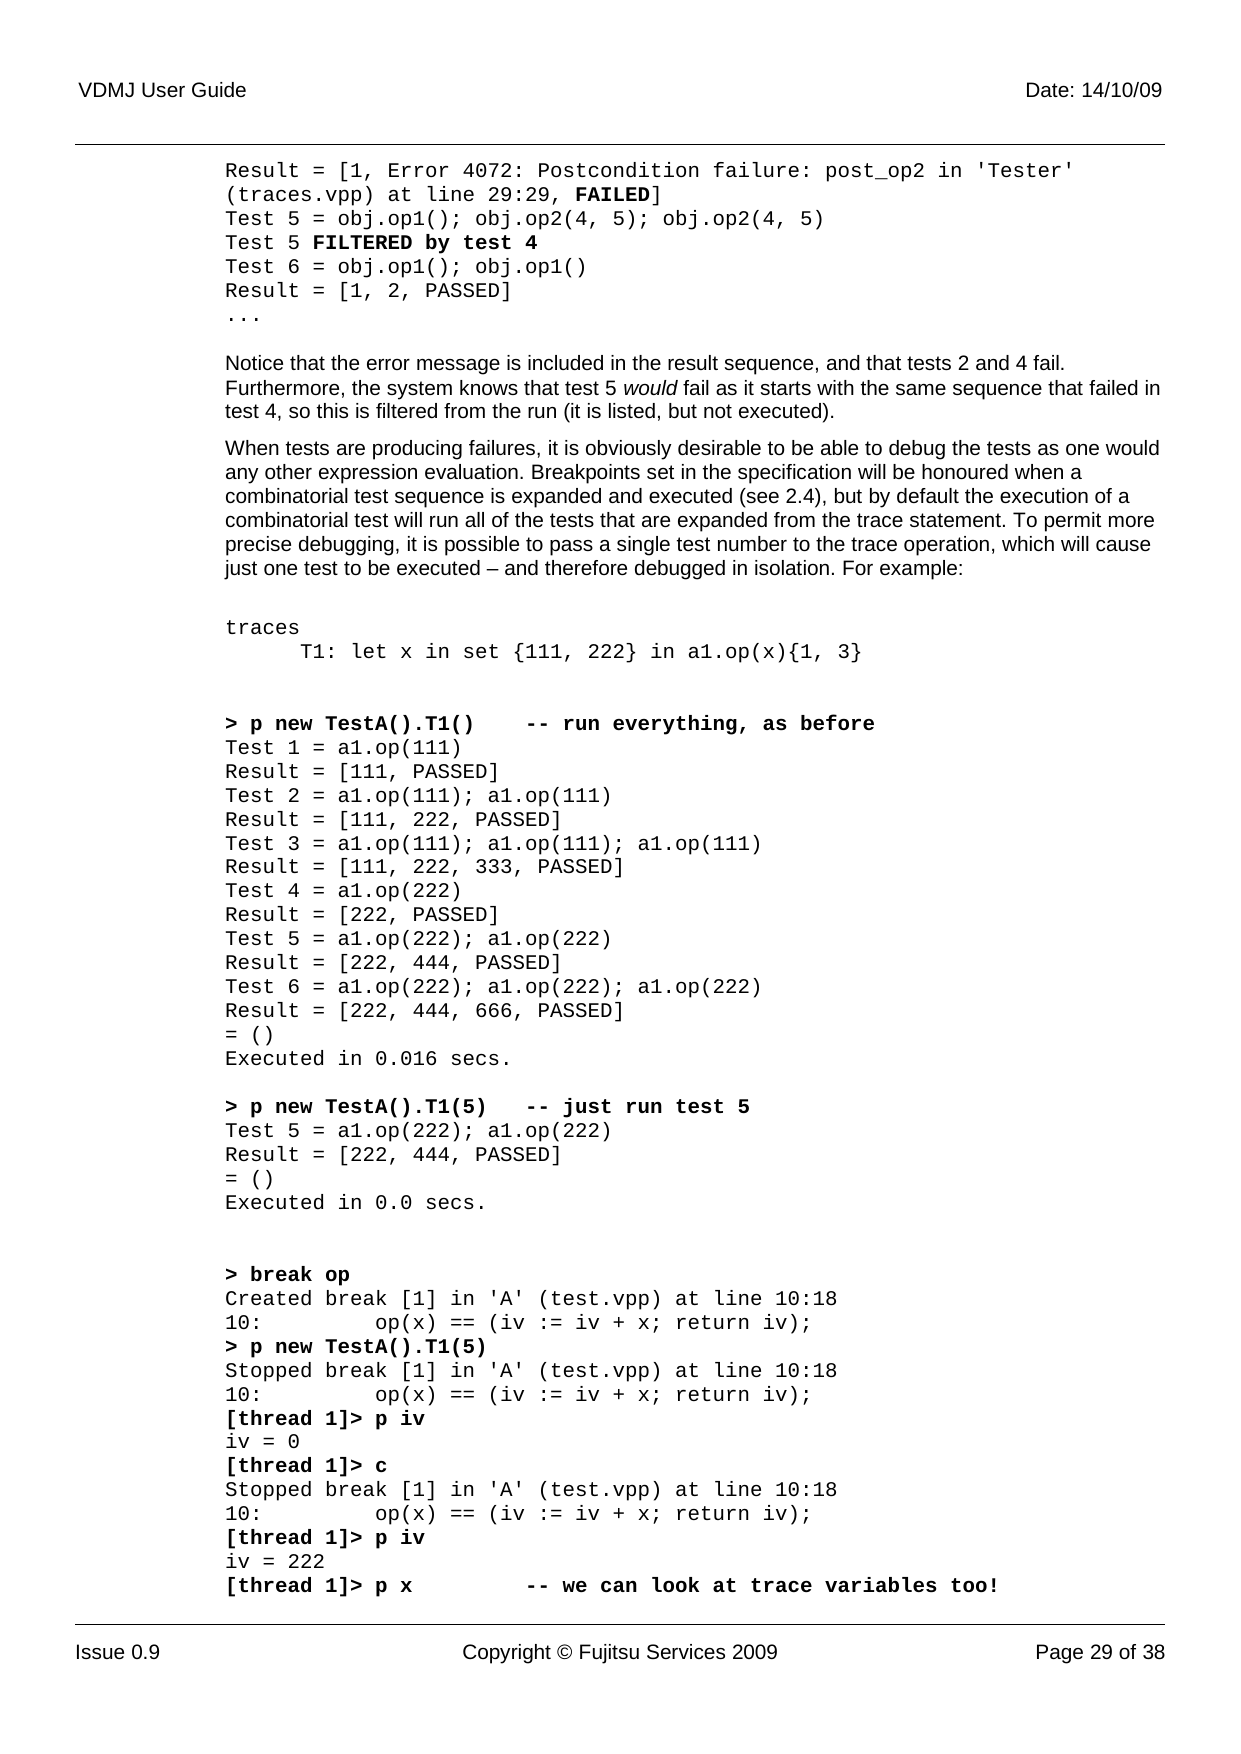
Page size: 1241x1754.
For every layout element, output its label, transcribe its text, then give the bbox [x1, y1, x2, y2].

text iv = 222 [225, 1551, 1165, 1575]
text Stopped break [1] in 'A' (test.vpp) at line 10:18 [225, 1359, 1165, 1383]
text Executed in 0.016 secs. [225, 1048, 1165, 1072]
text Result = [111, 222, PASSED] [225, 808, 1165, 832]
text 10: op(x) == (iv := iv + x; return iv); [225, 1312, 1165, 1336]
text ... [225, 303, 1165, 327]
text Executed in 0.0 secs. [225, 1192, 1165, 1216]
text Test 6 = obj.op1(); obj.op1() [225, 256, 1165, 279]
text [thread 1]> p x -- we can look at trace variables too! [225, 1575, 1165, 1599]
text Result = [111, 222, 333, PASSED] [225, 856, 1165, 880]
text T1: let x in set {111, 222} in a1.op(x){1, 3} [225, 641, 1165, 665]
text > p new TestA().T1(5) -- just run test 5 [225, 1096, 1165, 1120]
text = () [225, 1168, 1165, 1192]
text Test 1 = a1.op(111) [225, 737, 1165, 761]
text > p new TestA().T1(5) [225, 1336, 1165, 1359]
text Result = [1, 2, PASSED] [225, 279, 1165, 303]
text Test 5 = a1.op(222); a1.op(222) [225, 1120, 1165, 1144]
text Test 2 = a1.op(111); a1.op(111) [225, 784, 1165, 808]
text Result = [222, 444, PASSED] [225, 1144, 1165, 1168]
text Result = [111, PASSED] [225, 761, 1165, 784]
text > break op [225, 1264, 1165, 1288]
text Result = [222, 444, 666, PASSED] [225, 1000, 1165, 1024]
text 10: op(x) == (iv := iv + x; return iv); [225, 1383, 1165, 1407]
text = () [225, 1024, 1165, 1048]
text traces [225, 617, 1165, 641]
text Test 5 = a1.op(222); a1.op(222) [225, 928, 1165, 952]
text [thread 1]> c [225, 1455, 1165, 1479]
text [thread 1]> p iv [225, 1527, 1165, 1551]
text > p new TestA().T1() -- run everything, as before [225, 713, 1165, 737]
text Test 5 FILTERED by test 4 [225, 232, 1165, 256]
text iv = 0 [225, 1431, 1165, 1455]
text Test 3 = a1.op(111); a1.op(111); a1.op(111) [225, 832, 1165, 856]
text Notice that the error message is included in the result sequence, and that tests 2 and 4 fail. Furthermore, the system knows that test 5 would fail as it starts with the same sequence that failed in test 4, so this is filtered from the run (it is listed, but not executed). [225, 351, 1165, 423]
text Test 4 = a1.op(222) [225, 880, 1165, 904]
text Stopped break [1] in 'A' (test.vpp) at line 10:18 [225, 1479, 1165, 1503]
text When tests are producing failures, it is obviously desirable to be able to debug the tests as one would any other expression evaluation. Breakpoints set in the specification will be honoured when a combinatorial test sequence is expanded and executed (see 2.4), but by default the execution of a combinatorial test will run all of the tests that are expanded from the trace statement. To permit more precise debugging, it is possible to pass a single test number to the trace operation, which will cause just one test to be executed – and therefore debugged in isolation. For example: [225, 436, 1165, 580]
text 10: op(x) == (iv := iv + x; return iv); [225, 1503, 1165, 1527]
text [thread 1]> p iv [225, 1407, 1165, 1431]
text Result = [222, PASSED] [225, 904, 1165, 928]
text Test 5 = obj.op1(); obj.op2(4, 5); obj.op2(4, 5) [225, 208, 1165, 232]
text Test 6 = a1.op(222); a1.op(222); a1.op(222) [225, 976, 1165, 1000]
text Result = [222, 444, PASSED] [225, 952, 1165, 976]
text Result = [1, Error 4072: Postcondition failure: post_op2 in 'Tester' (traces.vpp) at line 29:29, FAILED] [225, 160, 1165, 208]
text Created break [1] in 'A' (test.vpp) at line 10:18 [225, 1288, 1165, 1312]
